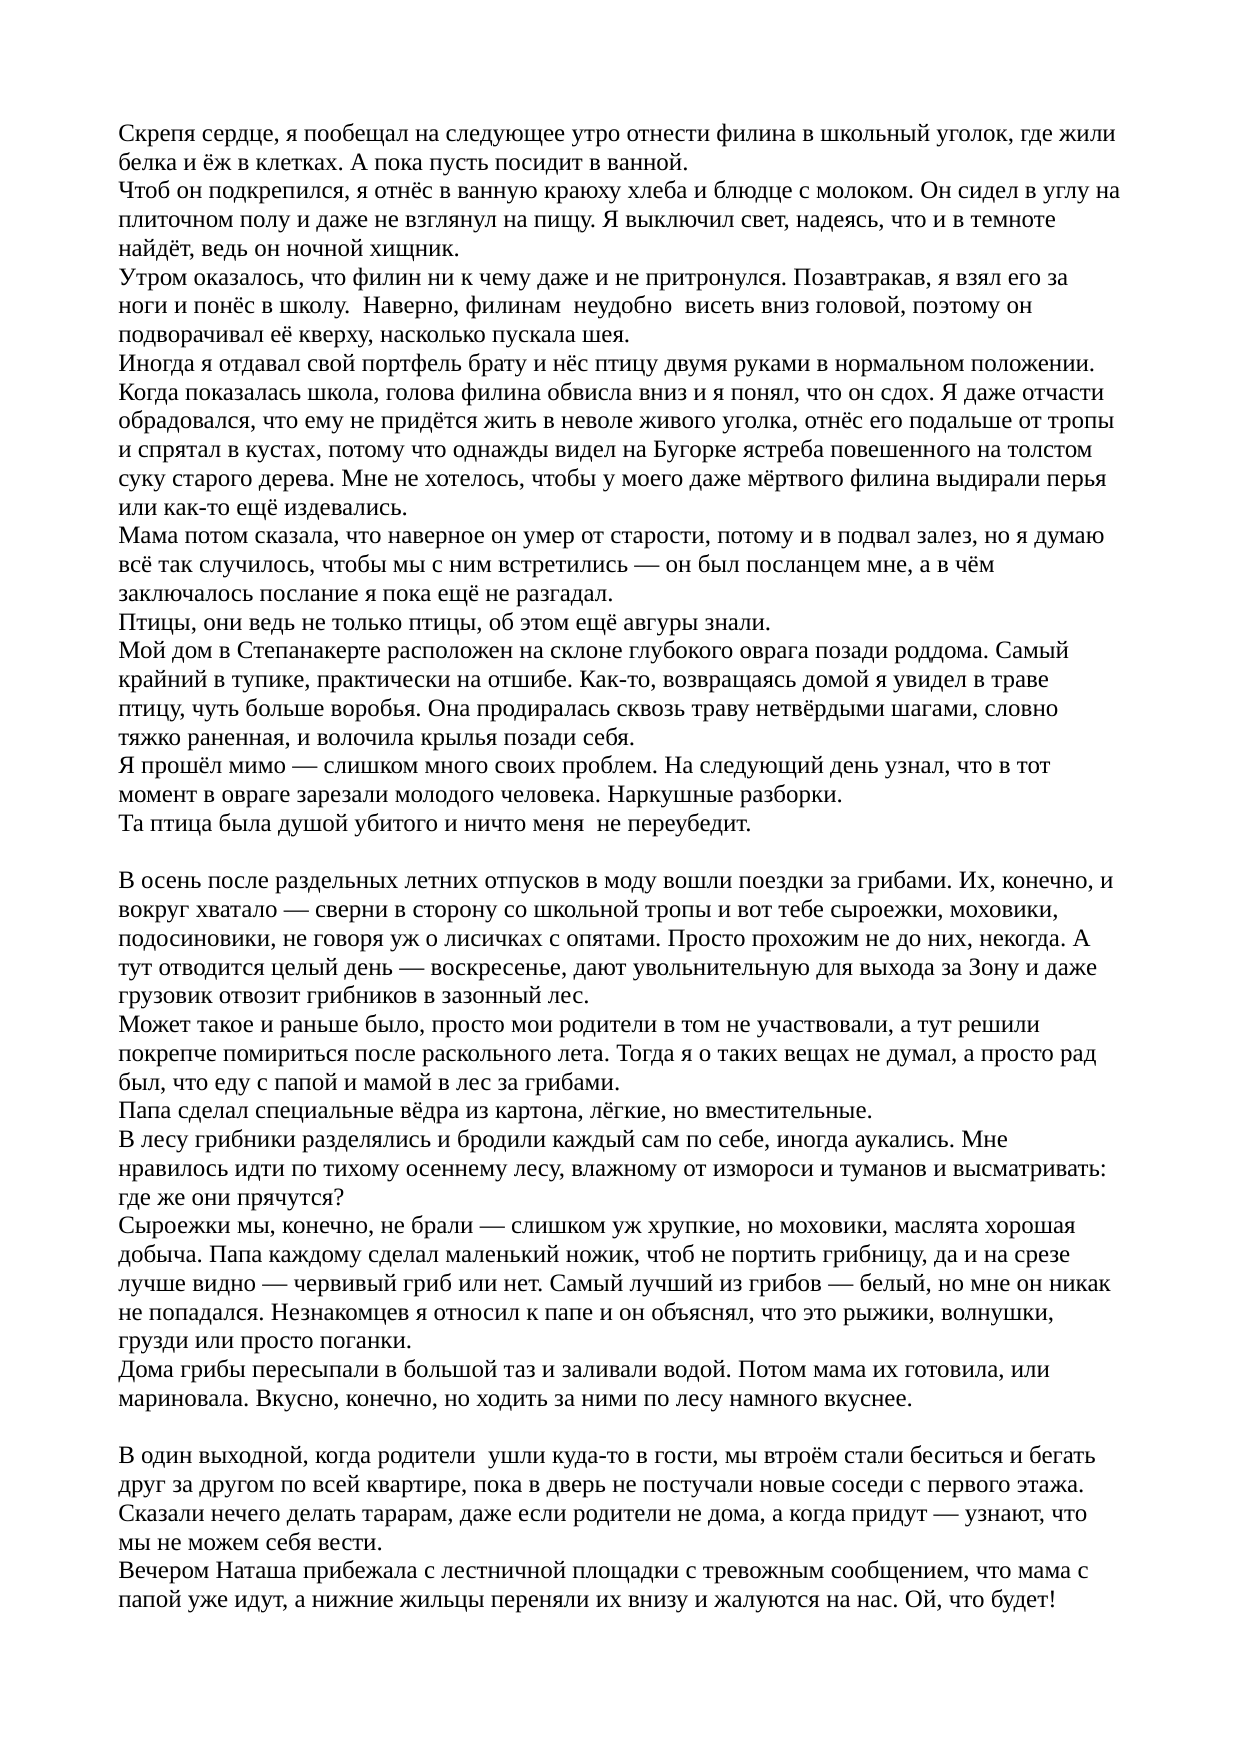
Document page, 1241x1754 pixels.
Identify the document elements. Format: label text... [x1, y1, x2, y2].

text Чтоб он подкрепился, я отнёс в ванную краюху хлеба и блюдце с молоком. Он сидел в углу на плиточном полу и даже не взглянул на пищу. Я выключил свет, надеясь, что и в темноте найдёт, ведь он ночной хищник. [118, 176, 1122, 262]
text В один выходной, когда родители ушли куда-то в гости, мы втроём стали беситься и бегать друг за другом по всей квартире, пока в дверь не постучали новые соседи с первого этажа. Сказали нечего делать тарарам, даже если родители не дома, а когда придут — узнают, что мы не можем себя вести. [118, 1441, 1122, 1556]
text Может такое и раньше было, просто мои родители в том не участвовали, а тут решили покрепче помириться после раскольного лета. Тогда я о таких вещах не думал, а просто рад был, что еду с папой и мамой в лес за грибами. [118, 1009, 1122, 1096]
text Скрепя сердце, я пообещал на следующее утро отнести филина в школьный уголок, где жили белка и ёж в клетках. А пока пусть посидит в ванной. [118, 118, 1122, 176]
text Птицы, они ведь не только птицы, об этом ещё авгуры знали. [118, 607, 1122, 636]
text Сыроежки мы, конечно, не брали — слишком уж хрупкие, но моховики, маслята хорошая добыча. Папа каждому сделал маленький ножик, чтоб не портить грибницу, да и на срезе лучше видно — червивый гриб или нет. Самый лучший из грибов — белый, но мне он никак не попадался. Незнакомцев я относил к папе и он объяснял, что это рыжики, волнушки, грузди или просто поганки. [118, 1211, 1122, 1354]
text Дома грибы пересыпали в большой таз и заливали водой. Потом мама их готовила, или мариновала. Вкусно, конечно, но ходить за ними по лесу намного вкуснее. [118, 1354, 1122, 1412]
text В осень после раздельных летних отпусков в моду вошли поездки за грибами. Их, конечно, и вокруг хватало — сверни в сторону со школьной тропы и вот тебе сыроежки, моховики, подосиновики, не говоря уж о лисичках с опятами. Просто прохожим не до них, некогда. А тут отводится целый день — воскресенье, дают увольнительную для выхода за Зону и даже грузовик отвозит грибников в зазонный лес. [118, 866, 1122, 1009]
text Я прошёл мимо — слишком много своих проблем. На следующий день узнал, что в тот момент в овраге зарезали молодого человека. Наркушные разборки. [118, 751, 1122, 808]
text Иногда я отдавал свой портфель брату и нёс птицу двумя руками в нормальном положении. [118, 348, 1122, 377]
text Утром оказалось, что филин ни к чему даже и не притронулся. Позавтракав, я взял его за ноги и понёс в школу. Наверно, филинам неудобно висеть вниз головой, поэтому он подворачивал её кверху, насколько пускала шея. [118, 262, 1122, 348]
text Та птица была душой убитого и ничто меня не переубедит. [118, 808, 1122, 837]
text Когда показалась школа, голова филина обвисла вниз и я понял, что он сдох. Я даже отчасти обрадовался, что ему не придётся жить в неволе живого уголка, отнёс его подальше от тропы и спрятал в кустах, потому что однажды видел на Бугорке ястреба повешенного на толстом суку старого дерева. Мне не хотелось, чтобы у моего даже мёртвого филина выдирали перья или как-то ещё издевались. [118, 377, 1122, 521]
text Вечером Наташа прибежала с лестничной площадки с тревожным сообщением, что мама с папой уже идут, а нижние жильцы переняли их внизу и жалуются на нас. Ой, что будет! [118, 1556, 1122, 1613]
text Папа сделал специальные вёдра из картона, лёгкие, но вместительные. [118, 1096, 1122, 1124]
text Мама потом сказала, что наверное он умер от старости, потому и в подвал залез, но я думаю всё так случилось, чтобы мы с ним встретились — он был посланцем мне, а в чём заключалось послание я пока ещё не разгадал. [118, 521, 1122, 607]
text В лесу грибники разделялись и бродили каждый сам по себе, иногда аукались. Мне нравилось идти по тихому осеннему лесу, влажному от измороси и туманов и высматривать: где же они прячутся? [118, 1124, 1122, 1211]
text Мой дом в Степанакерте расположен на склоне глубокого оврага позади роддома. Самый крайний в тупике, практически на отшибе. Как-то, возвращаясь домой я увидел в траве птицу, чуть больше воробья. Она продиралась сквозь траву нетвёрдыми шагами, словно тяжко раненная, и волочила крылья позади себя. [118, 636, 1122, 751]
